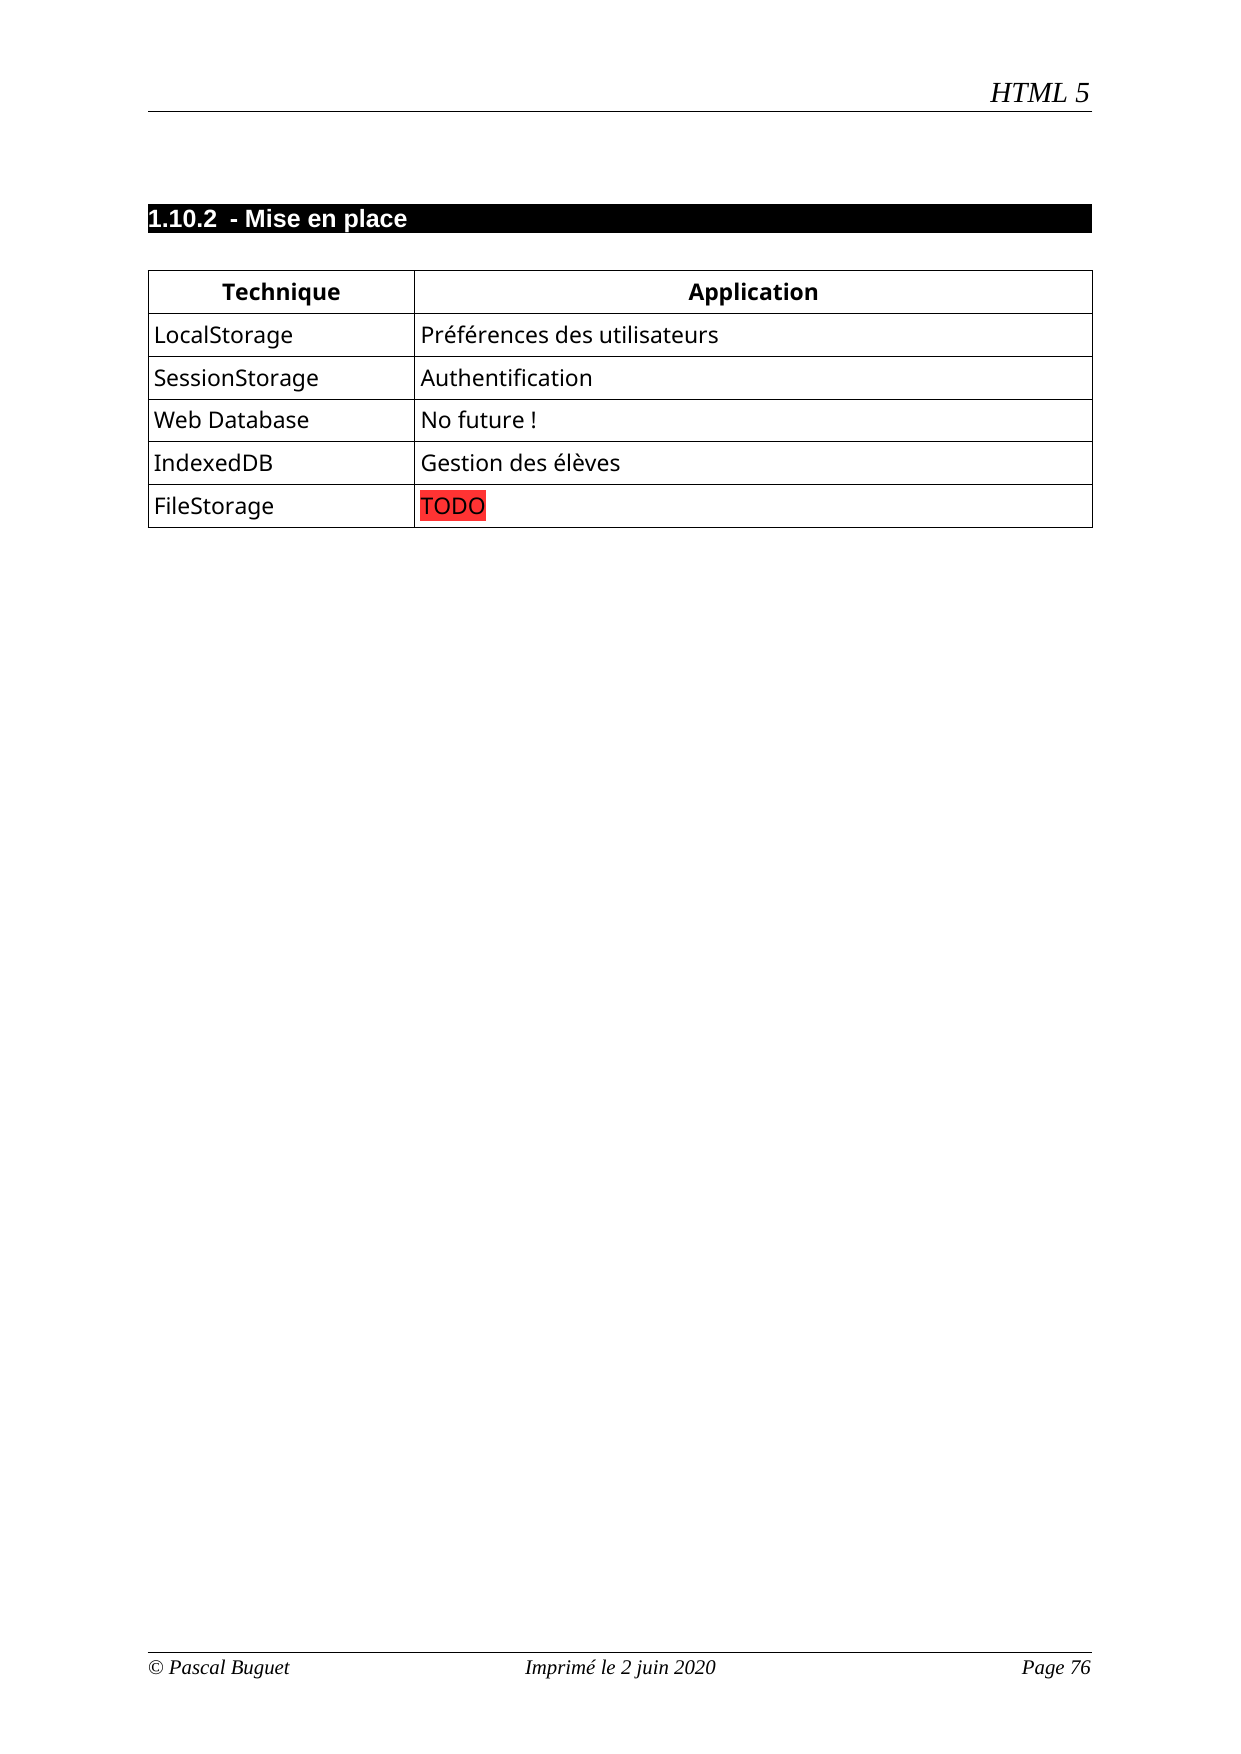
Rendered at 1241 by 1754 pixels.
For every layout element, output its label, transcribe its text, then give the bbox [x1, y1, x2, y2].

table_cell LocalStorage [149, 314, 414, 356]
table_cell Gestion des élèves [415, 442, 1092, 484]
table_cell No future ! [415, 400, 1092, 441]
table_header Application [415, 271, 1092, 313]
table_cell SessionStorage [149, 357, 414, 399]
table_cell Web Database [149, 400, 414, 441]
table_header Technique [149, 271, 414, 313]
table_cell TODO [415, 485, 1092, 527]
table_cell Authentification [415, 357, 1092, 399]
table_cell IndexedDB [149, 442, 414, 484]
table_cell Préférences des utilisateurs [415, 314, 1092, 356]
table_cell FileStorage [149, 485, 414, 527]
subtitle - Mise en place [148, 204, 1092, 233]
